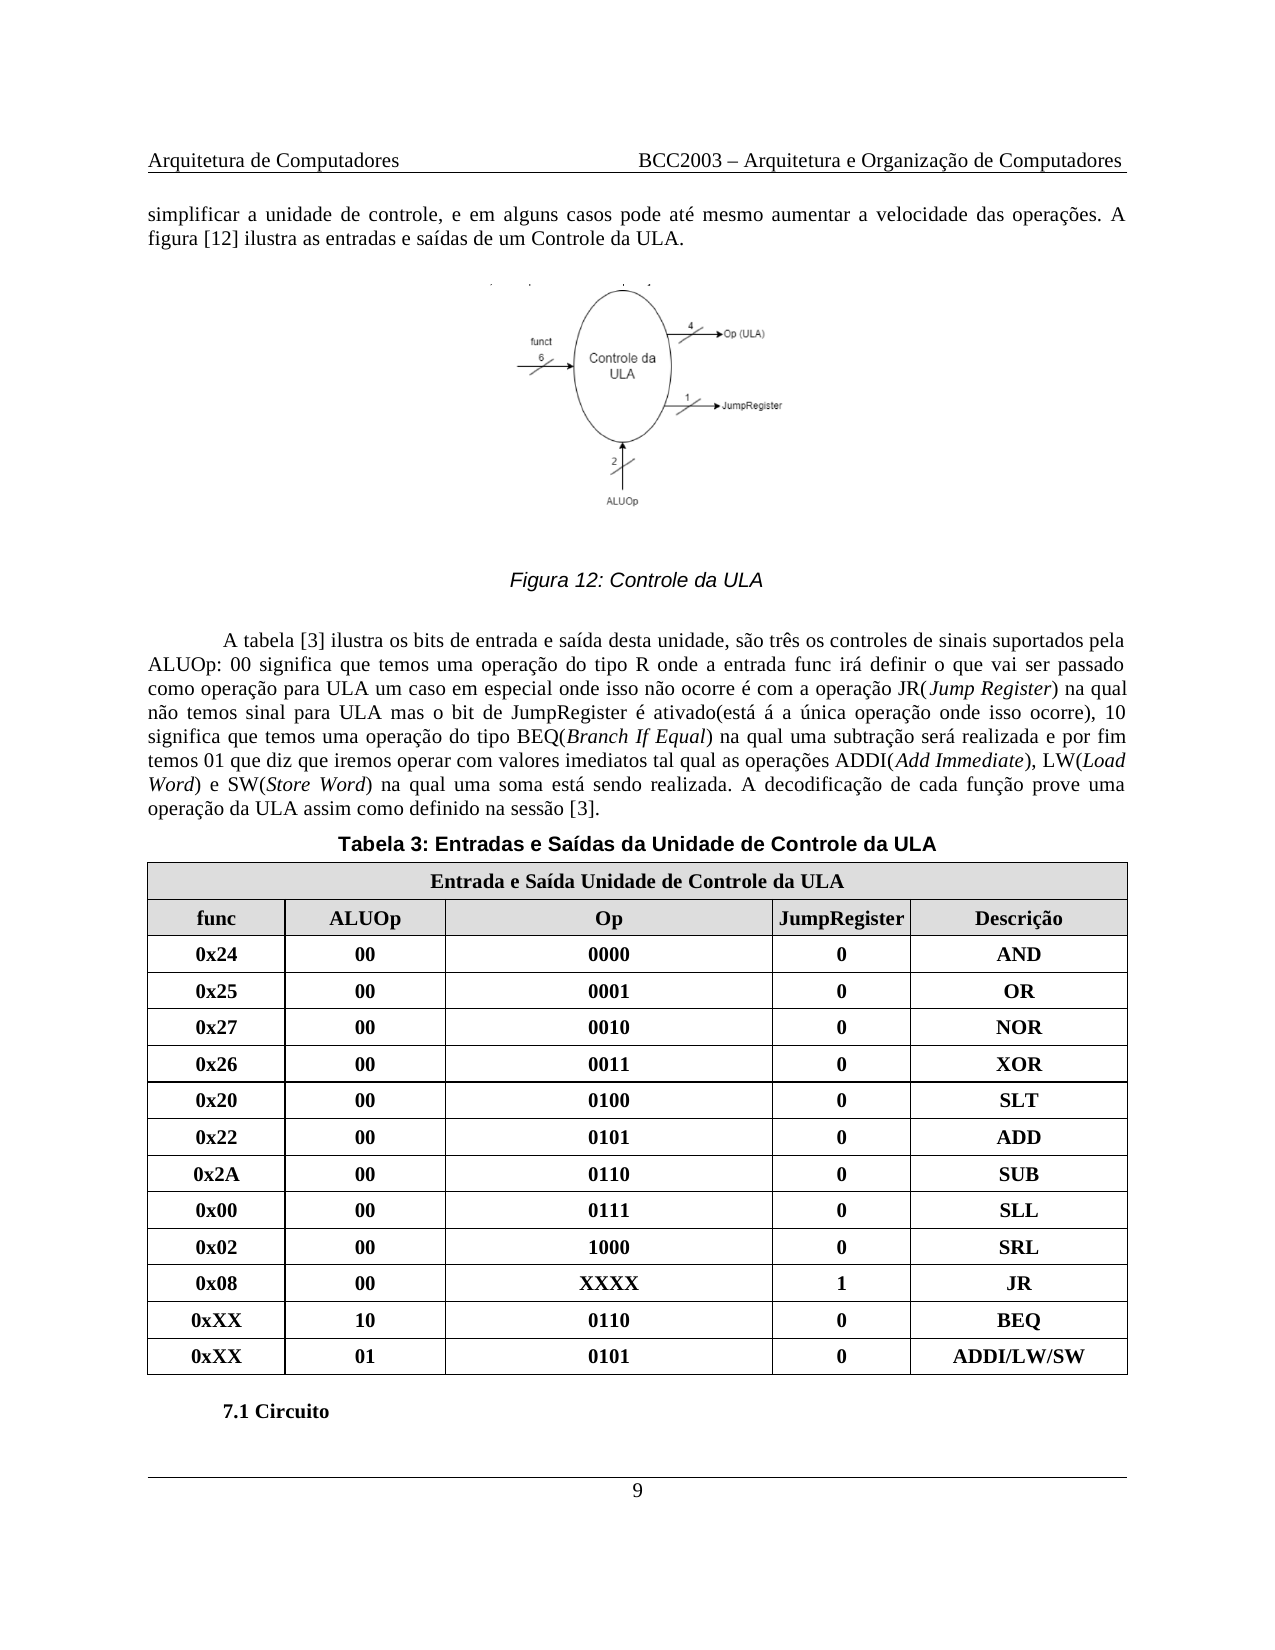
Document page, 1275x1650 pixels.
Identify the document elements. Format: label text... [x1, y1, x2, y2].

table_cell ADD [911, 1119, 1127, 1154]
table_cell 00 [286, 1265, 445, 1301]
text Tabela 3: Entradas e Saídas da Unidade de Controle da ULA [148, 832, 1127, 856]
table_cell SUB [911, 1156, 1127, 1191]
table_cell 0100 [446, 1083, 772, 1118]
table_cell OR [911, 973, 1127, 1008]
table_cell 0 [773, 973, 910, 1008]
table_cell 0000 [446, 936, 772, 972]
table_cell 0 [773, 1046, 910, 1081]
text A tabela [3] ilustra os bits de entrada e saída desta unidade, são três os controles de sinais suportados pela ALUOp: 00 significa que temos uma operação do tipo R onde a entrada func irá definir o que vai ser passado como operação para ULA um caso em especial onde isso não ocorre é com a operação JR(Jump Register) na qual não temos sinal para ULA mas o bit de JumpRegister é ativado(está á a única operação onde isso ocorre), 10 significa que temos uma operação do tipo BEQ(Branch If Equal) na qual uma subtração será realizada e por fim temos 01 que diz que iremos operar com valores imediatos tal qual as operações ADDI(Add Immediate), LW(Load Word) e SW(Store Word) na qual uma soma está sendo realizada. A decodificação de cada função prove uma operação da ULA assim como definido na sessão [3]. [148, 628, 1127, 820]
table_cell XXXX [446, 1265, 772, 1301]
table_cell 00 [286, 1009, 445, 1045]
text simplificar a unidade de controle, e em alguns casos pode até mesmo aumentar a velocidade das operações. A figura [12] ilustra as entradas e saídas de um Controle da ULA. [148, 202, 1127, 250]
table_cell 00 [286, 1192, 445, 1228]
table_cell 1 [773, 1265, 910, 1301]
table_cell 0110 [446, 1302, 772, 1337]
table_cell Op [446, 900, 772, 935]
table_cell 0 [773, 1009, 910, 1045]
table_cell 0x2A [148, 1156, 284, 1191]
table_cell 0x24 [148, 936, 284, 972]
table_cell Descrição [911, 900, 1127, 935]
table_cell 0 [773, 1083, 910, 1118]
table_cell 0xXX [148, 1302, 284, 1337]
table_cell 0 [773, 936, 910, 972]
table_cell 0 [773, 1302, 910, 1337]
table_cell 0 [773, 1229, 910, 1264]
table_cell 10 [286, 1302, 445, 1337]
table_cell 0x02 [148, 1229, 284, 1264]
table_cell AND [911, 936, 1127, 972]
table_cell 1000 [446, 1229, 772, 1264]
table_cell 0x25 [148, 973, 284, 1008]
table_cell 00 [286, 1229, 445, 1264]
table_cell SLT [911, 1083, 1127, 1118]
table_cell 0110 [446, 1156, 772, 1191]
table_cell 0001 [446, 973, 772, 1008]
table_cell SRL [911, 1229, 1127, 1264]
table_cell 0111 [446, 1192, 772, 1228]
table_cell 00 [286, 973, 445, 1008]
table_cell ADDI/LW/SW [911, 1339, 1127, 1374]
table_cell 0 [773, 1339, 910, 1374]
table_cell 0011 [446, 1046, 772, 1081]
table_cell 0x27 [148, 1009, 284, 1045]
table_cell 00 [286, 1046, 445, 1081]
table_cell func [148, 900, 284, 935]
table_cell NOR [911, 1009, 1127, 1045]
table_cell 00 [286, 936, 445, 972]
table_cell 0101 [446, 1119, 772, 1154]
table_cell 0x20 [148, 1083, 284, 1118]
picture [472, 284, 792, 519]
table_cell 00 [286, 1119, 445, 1154]
table_cell SLL [911, 1192, 1127, 1228]
table_cell 0 [773, 1156, 910, 1191]
table_cell 0x26 [148, 1046, 284, 1081]
table_header Entrada e Saída Unidade de Controle da ULA [148, 863, 1127, 899]
table_cell 0x00 [148, 1192, 284, 1228]
table_cell 01 [286, 1339, 445, 1374]
text Figura 12: Controle da ULA [472, 568, 803, 592]
table_cell 00 [286, 1156, 445, 1191]
table_cell 0xXX [148, 1339, 284, 1374]
table_cell JumpRegister [773, 900, 910, 935]
table_cell 0 [773, 1119, 910, 1154]
table_cell 0 [773, 1192, 910, 1228]
table_cell 0101 [446, 1339, 772, 1374]
table_cell XOR [911, 1046, 1127, 1081]
table_cell BEQ [911, 1302, 1127, 1337]
table_cell 0x08 [148, 1265, 284, 1301]
table_cell 0010 [446, 1009, 772, 1045]
table_cell JR [911, 1265, 1127, 1301]
text 7.1 Circuito [148, 1399, 1127, 1423]
table_cell ALUOp [286, 900, 445, 935]
table_cell 00 [286, 1083, 445, 1118]
table_cell 0x22 [148, 1119, 284, 1154]
